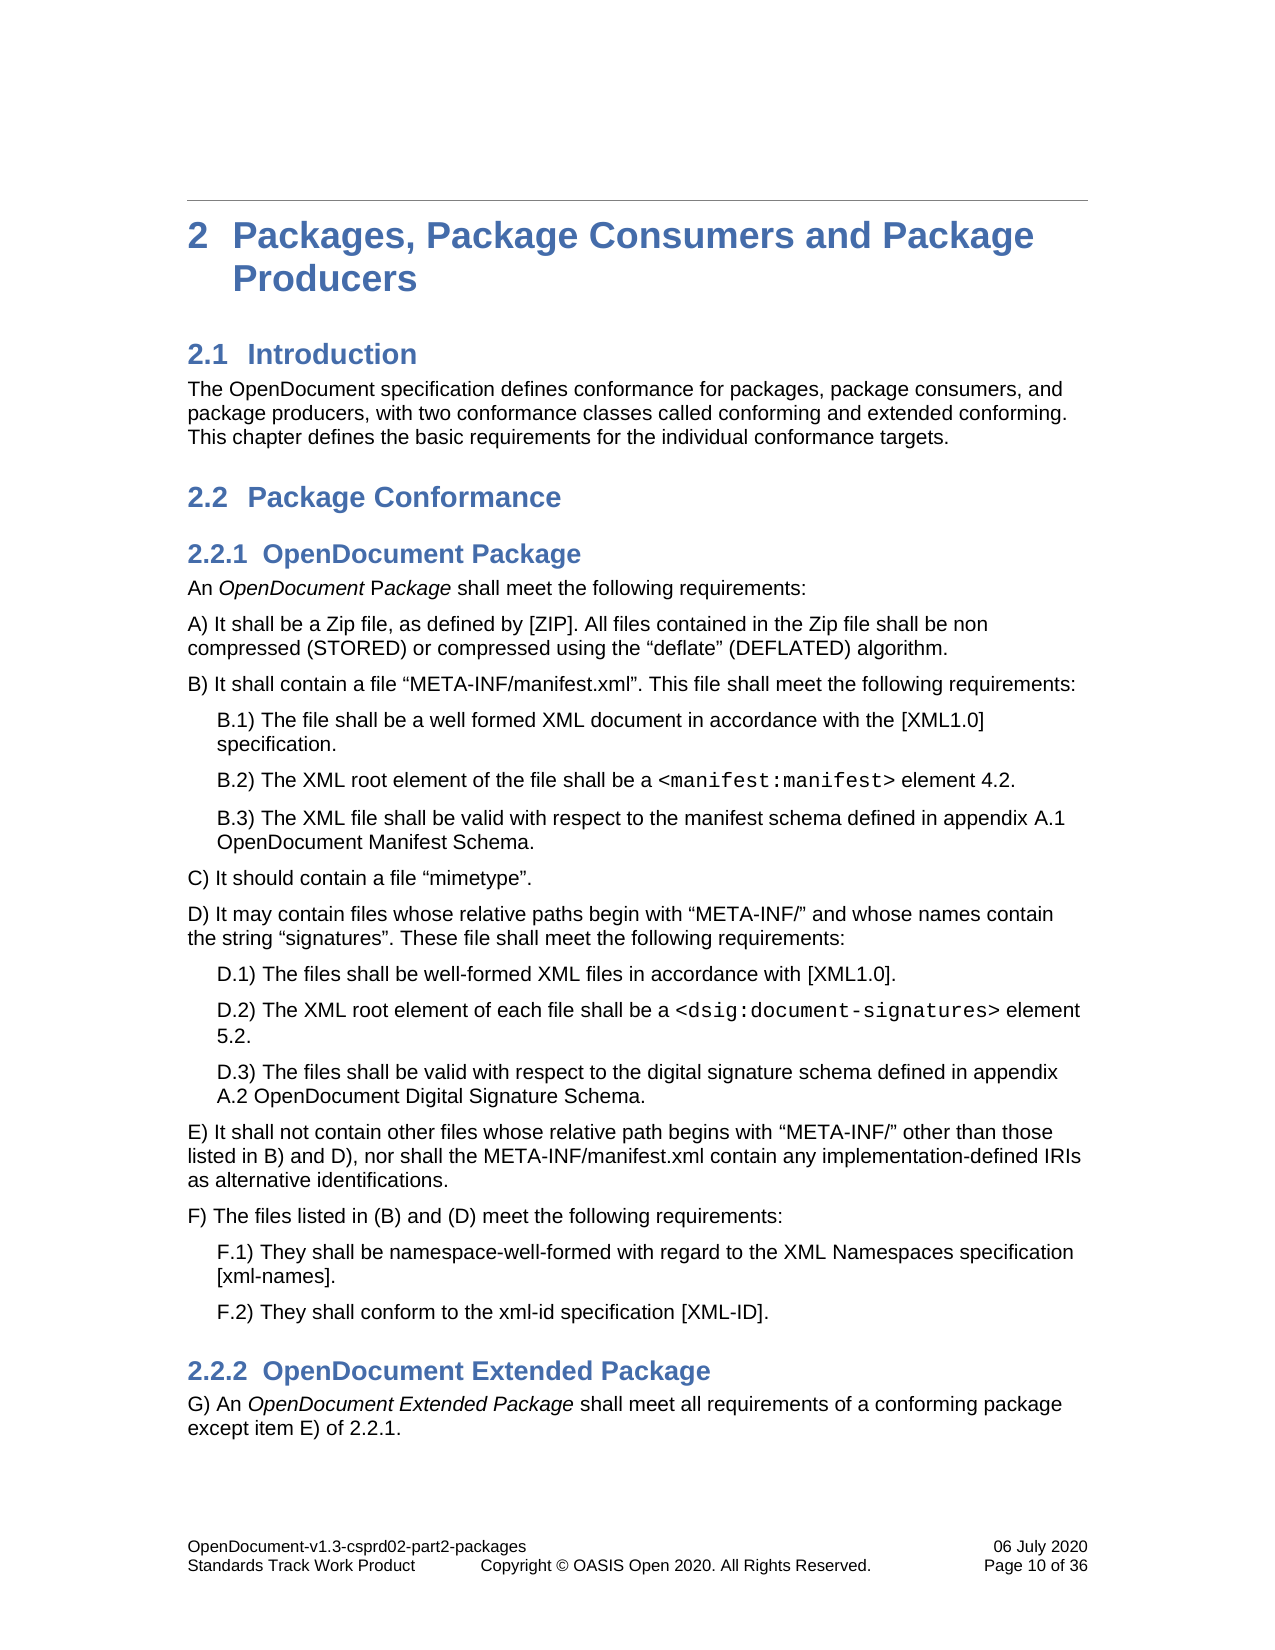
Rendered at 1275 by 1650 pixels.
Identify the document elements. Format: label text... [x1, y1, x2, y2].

list They shall be namespace-well-formed with regard to the XML Namespaces specification [xml-names]. [187, 1239, 1088, 1287]
text An OpenDocument Package shall meet the following requirements: [187, 576, 1088, 599]
list They shall conform to the xml-id specification [XML-ID]. [187, 1299, 1088, 1323]
text The OpenDocument specification defines conformance for packages, package consumers, and package producers, with two conformance classes called conforming and extended conforming. This chapter defines the basic requirements for the individual conformance targets. [187, 377, 1088, 449]
list It shall not contain other files whose relative path begins with “META-INF/” other than those listed in B) and D), nor shall the META-INF/manifest.xml contain any implementation-defined IRIs as alternative identifications. [187, 1119, 1088, 1191]
subtitle Introduction [187, 337, 1088, 371]
subtitle OpenDocument Extended Package [187, 1354, 1088, 1386]
list It shall contain a file “META-INF/manifest.xml”. This file shall meet the following requirements: [187, 672, 1088, 696]
list The XML root element of each file shall be a <dsig:document-signatures> element 5.2. [187, 998, 1088, 1047]
subtitle Package Conformance [187, 480, 1088, 513]
list It shall be a Zip file, as defined by [ZIP]. All files contained in the Zip file shall be non compressed (STORED) or compressed using the “deflate” (DEFLATED) algorithm. [187, 612, 1088, 659]
list An OpenDocument Extended Package shall meet all requirements of a conforming package except item E) of 2.2.1. [187, 1392, 1088, 1440]
subtitle OpenDocument Package [187, 538, 1088, 569]
list The file shall be a well formed XML document in accordance with the [XML1.0] specification. [187, 708, 1088, 756]
subtitle Packages, Package Consumers and Package Producers [187, 201, 1088, 300]
list The files listed in (B) and (D) meet the following requirements: [187, 1203, 1088, 1227]
list The files shall be well-formed XML files in accordance with [XML1.0]. [187, 962, 1088, 986]
list The XML root element of the file shall be a <manifest:manifest> element 4.2. [187, 768, 1088, 793]
list The files shall be valid with respect to the digital signature schema defined in appendix A.2 OpenDocument Digital Signature Schema. [187, 1059, 1088, 1107]
list It may contain files whose relative paths begin with “META-INF/” and whose names contain the string “signatures”. These file shall meet the following requirements: [187, 902, 1088, 949]
list It should contain a file “mimetype”. [187, 866, 1088, 889]
list The XML file shall be valid with respect to the manifest schema defined in appendix A.1 OpenDocument Manifest Schema. [187, 806, 1088, 853]
